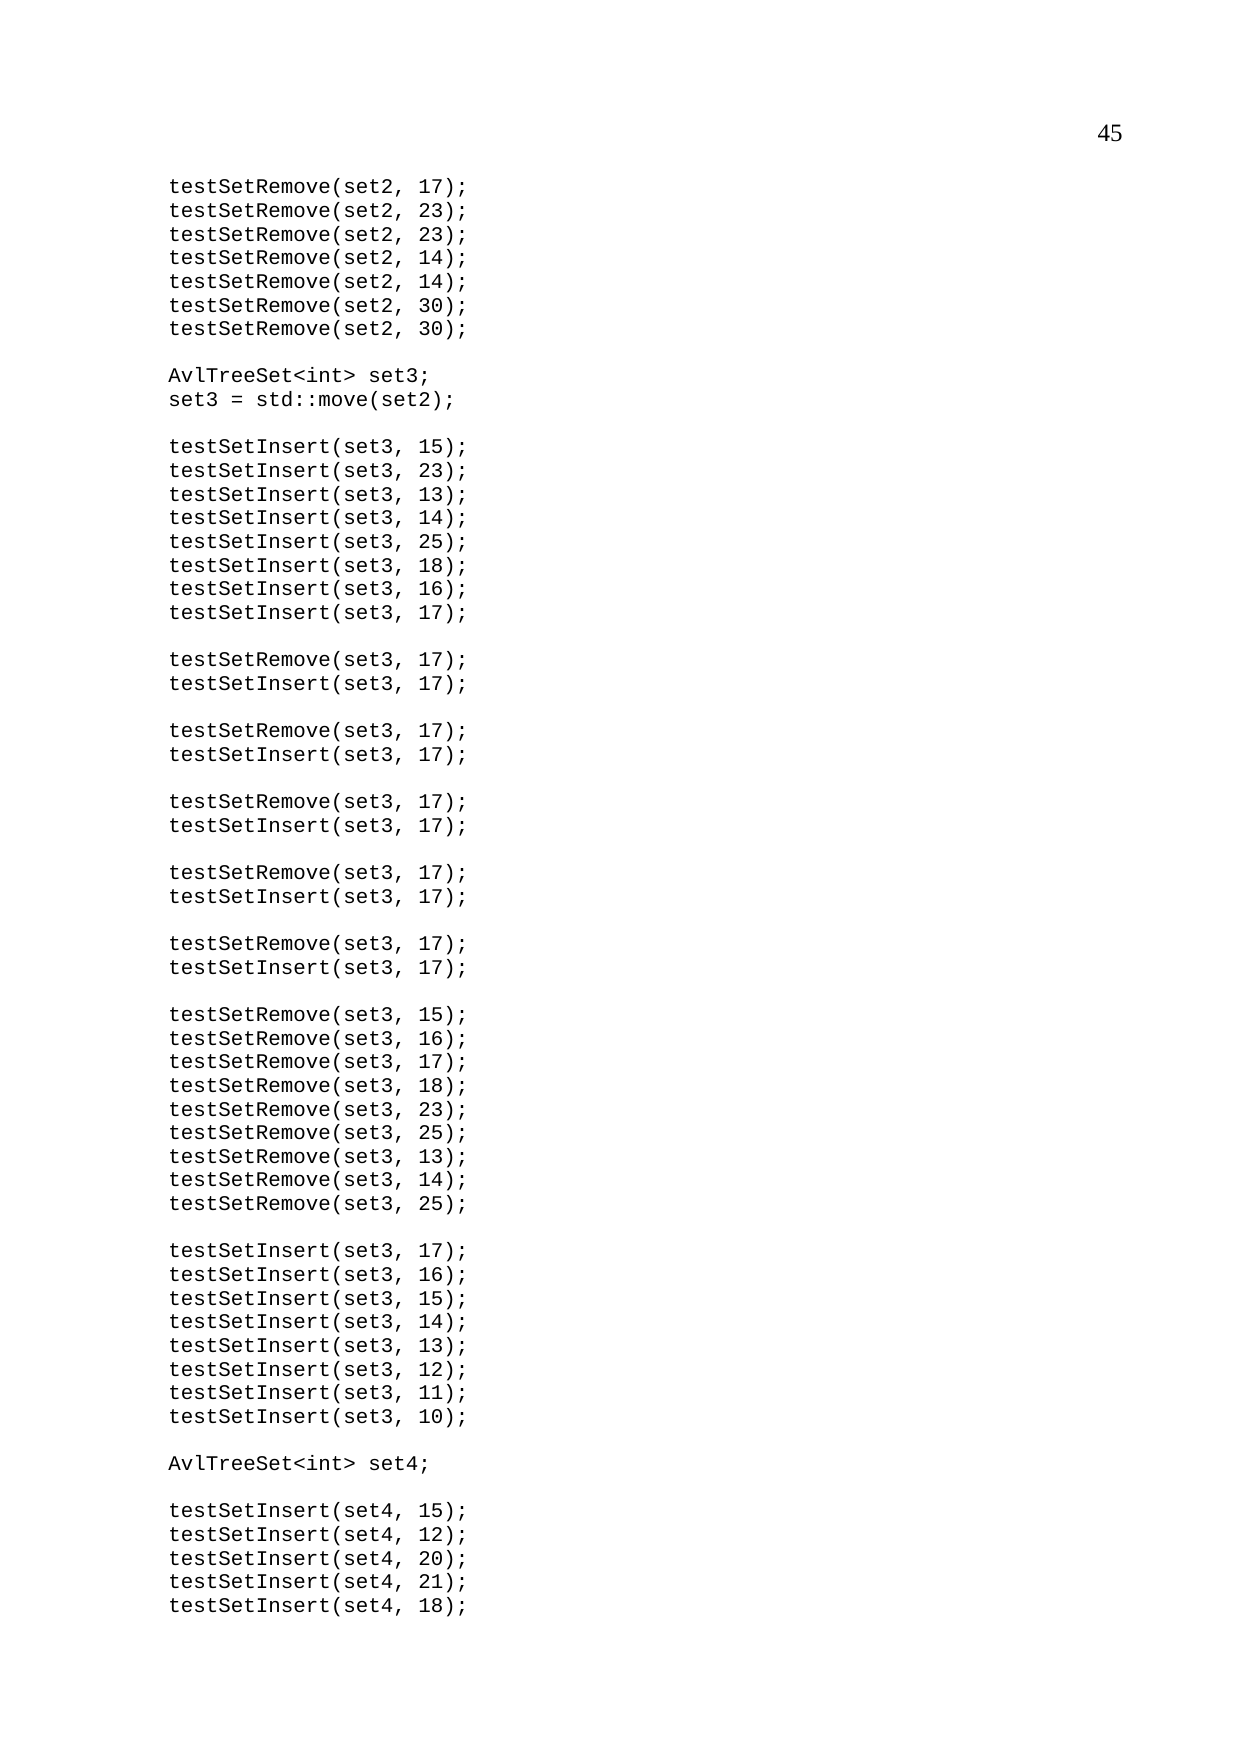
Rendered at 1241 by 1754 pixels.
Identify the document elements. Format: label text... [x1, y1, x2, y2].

text testSetRemove(set3, 25); [118, 1193, 1122, 1217]
text testSetRemove(set3, 16); [118, 1028, 1122, 1051]
text testSetInsert(set3, 17); [118, 673, 1122, 697]
text testSetRemove(set2, 17); [118, 176, 1122, 200]
text testSetInsert(set4, 15); [118, 1501, 1122, 1524]
text testSetInsert(set3, 12); [118, 1359, 1122, 1382]
text testSetInsert(set3, 15); [118, 1288, 1122, 1311]
text testSetInsert(set3, 15); [118, 436, 1122, 460]
text testSetInsert(set3, 13); [118, 484, 1122, 507]
text testSetRemove(set3, 17); [118, 649, 1122, 673]
text testSetInsert(set3, 18); [118, 555, 1122, 578]
text testSetInsert(set4, 12); [118, 1524, 1122, 1548]
text testSetInsert(set3, 11); [118, 1382, 1122, 1406]
text testSetRemove(set3, 15); [118, 1004, 1122, 1028]
text testSetInsert(set3, 17); [118, 744, 1122, 767]
text testSetInsert(set4, 18); [118, 1595, 1122, 1619]
text testSetInsert(set4, 21); [118, 1571, 1122, 1595]
text testSetRemove(set3, 17); [118, 862, 1122, 886]
text testSetRemove(set3, 13); [118, 1146, 1122, 1169]
text testSetRemove(set2, 30); [118, 294, 1122, 318]
text testSetRemove(set3, 17); [118, 933, 1122, 957]
text testSetInsert(set3, 17); [118, 1240, 1122, 1264]
text testSetInsert(set3, 14); [118, 1311, 1122, 1335]
text testSetInsert(set3, 16); [118, 1264, 1122, 1288]
text testSetRemove(set3, 17); [118, 720, 1122, 744]
text testSetInsert(set3, 17); [118, 815, 1122, 838]
text testSetInsert(set3, 17); [118, 602, 1122, 626]
text testSetInsert(set3, 17); [118, 886, 1122, 909]
text testSetInsert(set3, 10); [118, 1406, 1122, 1429]
text AvlTreeSet<int> set3; [118, 366, 1122, 389]
text testSetRemove(set2, 23); [118, 224, 1122, 247]
text testSetRemove(set2, 30); [118, 318, 1122, 342]
text testSetRemove(set2, 14); [118, 271, 1122, 294]
text testSetInsert(set3, 23); [118, 460, 1122, 484]
text testSetInsert(set3, 25); [118, 531, 1122, 555]
text testSetRemove(set3, 17); [118, 791, 1122, 815]
text testSetRemove(set3, 14); [118, 1169, 1122, 1193]
text testSetRemove(set3, 23); [118, 1098, 1122, 1122]
text testSetRemove(set2, 23); [118, 200, 1122, 224]
text set3 = std::move(set2); [118, 389, 1122, 413]
text testSetRemove(set2, 14); [118, 247, 1122, 271]
text testSetRemove(set3, 25); [118, 1122, 1122, 1146]
text testSetRemove(set3, 17); [118, 1051, 1122, 1075]
text testSetInsert(set3, 13); [118, 1335, 1122, 1359]
text testSetInsert(set3, 16); [118, 578, 1122, 602]
text testSetInsert(set4, 20); [118, 1548, 1122, 1571]
text testSetInsert(set3, 17); [118, 957, 1122, 980]
text testSetRemove(set3, 18); [118, 1075, 1122, 1098]
text AvlTreeSet<int> set4; [118, 1453, 1122, 1477]
text testSetInsert(set3, 14); [118, 507, 1122, 531]
